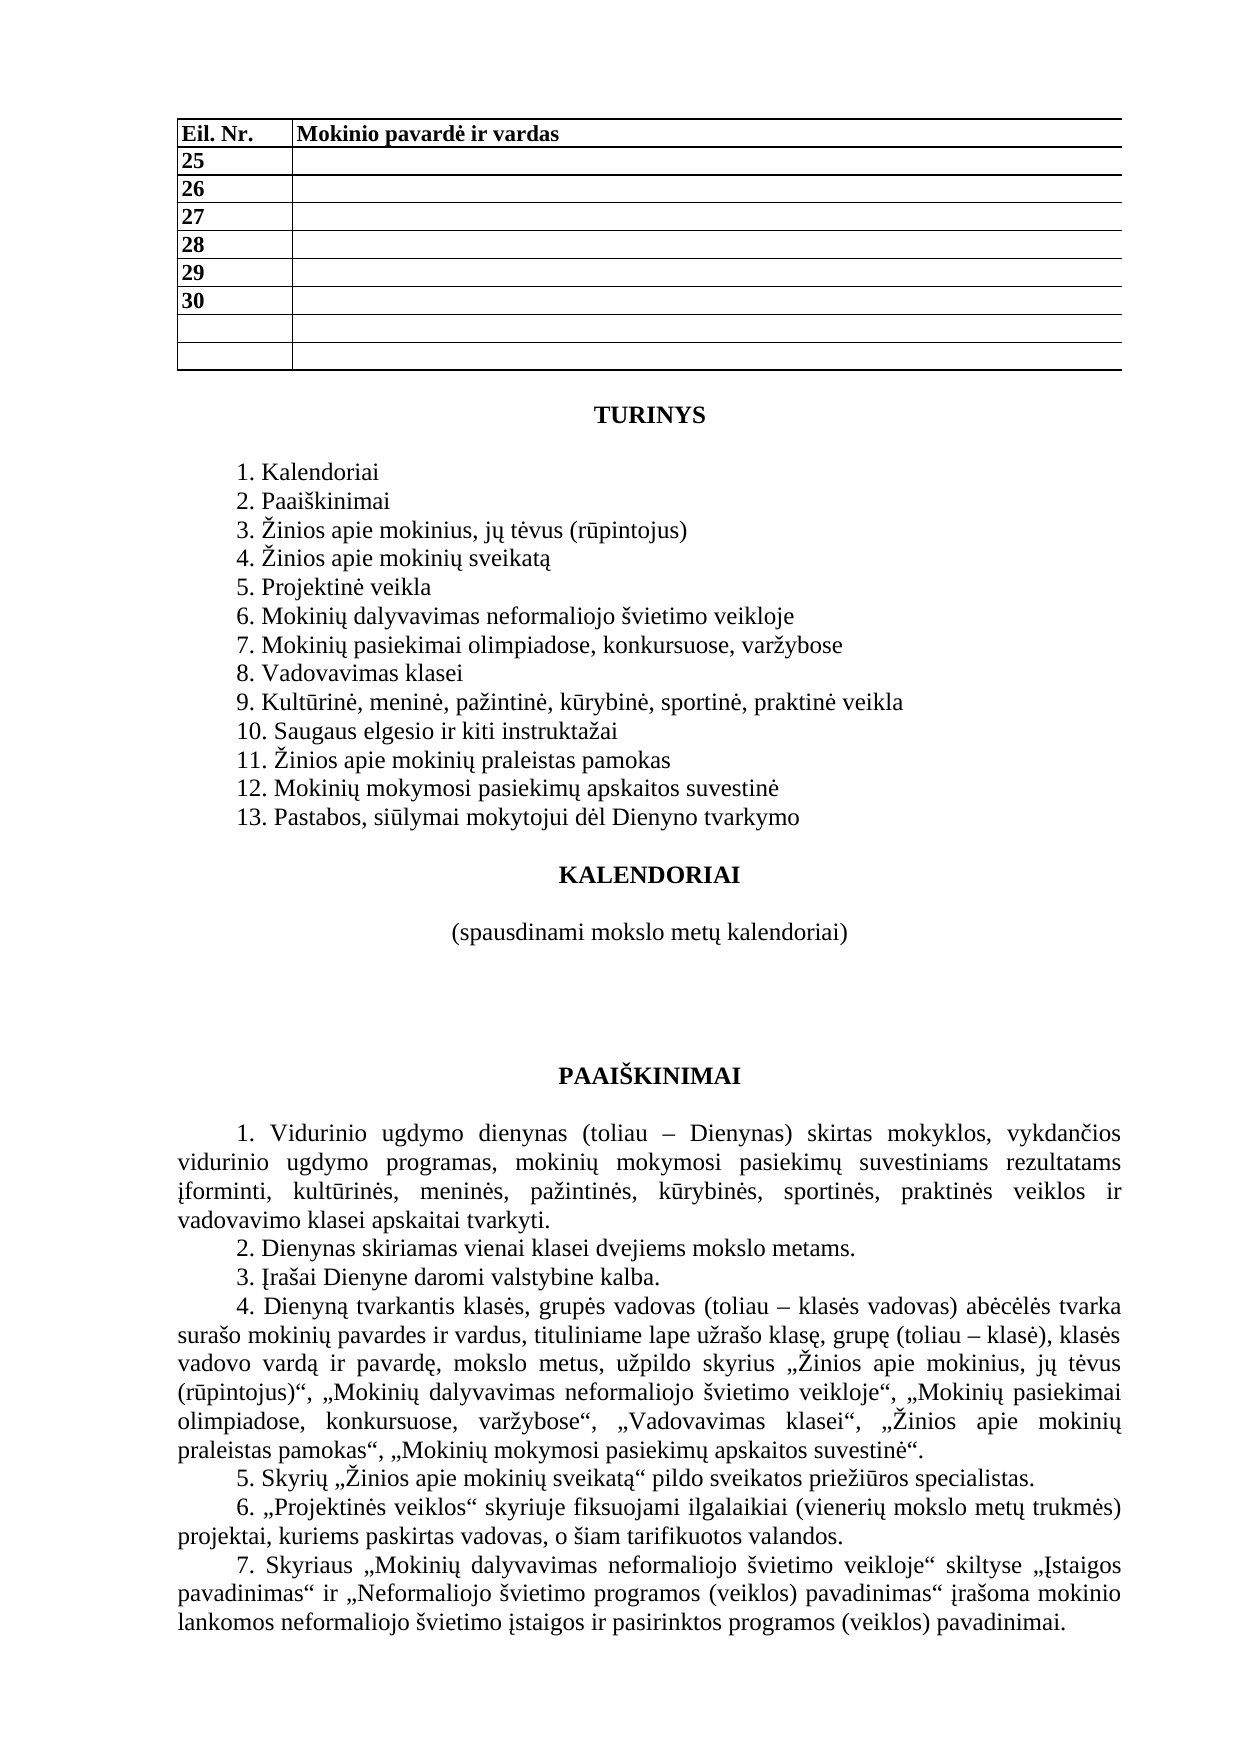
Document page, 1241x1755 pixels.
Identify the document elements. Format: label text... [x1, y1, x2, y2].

text 5. Skyrių „Žinios apie mokinių sveikatą“ pildo sveikatos priežiūros specialistas. [177, 1463, 1122, 1492]
text 10. Saugaus elgesio ir kiti instruktažai [177, 716, 1122, 745]
text 7. Skyriaus „Mokinių dalyvavimas neformaliojo švietimo veikloje“ skiltyse „Įstaigos pavadinimas“ ir „Neformaliojo švietimo programos (veiklos) pavadinimas“ įrašoma mokinio lankomos neformaliojo švietimo įstaigos ir pasirinktos programos (veiklos) pavadinimai. [177, 1550, 1122, 1636]
text KALENDORIAI [177, 860, 1122, 888]
table_cell 29 [178, 259, 292, 286]
table_cell 25 [178, 148, 292, 174]
text 4. Žinios apie mokinių sveikatą [177, 543, 1122, 572]
text 3. Žinios apie mokinius, jų tėvus (rūpintojus) [177, 515, 1122, 543]
table_cell 30 [178, 287, 292, 313]
text 5. Projektinė veikla [177, 572, 1122, 601]
text 1. Vidurinio ugdymo dienynas (toliau – Dienynas) skirtas mokyklos, vykdančios vidurinio ugdymo programas, mokinių mokymosi pasiekimų suvestiniams rezultatams įforminti, kultūrinės, meninės, pažintinės, kūrybinės, sportinės, praktinės veiklos ir vadovavimo klasei apskaitai tvarkyti. [177, 1118, 1122, 1233]
table_header Mokinio pavardė ir vardas [293, 120, 1122, 146]
text 8. Vadovavimas klasei [177, 658, 1122, 687]
text 11. Žinios apie mokinių praleistas pamokas [177, 745, 1122, 773]
table_cell 28 [178, 231, 292, 258]
table_cell [293, 259, 1122, 286]
text TURINYS [177, 400, 1122, 428]
table_cell [293, 287, 1122, 313]
text 3. Įrašai Dienyne daromi valstybine kalba. [177, 1262, 1122, 1291]
text 1. Kalendoriai [177, 457, 1122, 486]
table_cell 27 [178, 203, 292, 230]
table_cell [293, 343, 1122, 369]
table_cell 26 [178, 176, 292, 202]
table_header Eil. Nr. [178, 120, 292, 146]
table_cell [178, 315, 292, 341]
text PAAIŠKINIMAI [177, 1061, 1122, 1090]
table_cell [293, 148, 1122, 174]
text 9. Kultūrinė, meninė, pažintinė, kūrybinė, sportinė, praktinė veikla [177, 687, 1122, 716]
table_cell [293, 203, 1122, 230]
table_cell [293, 231, 1122, 258]
text 2. Dienynas skiriamas vienai klasei dvejiems mokslo metams. [177, 1233, 1122, 1262]
text (spausdinami mokslo metų kalendoriai) [177, 917, 1122, 946]
text 13. Pastabos, siūlymai mokytojui dėl Dienyno tvarkymo [177, 802, 1122, 831]
table_cell [293, 315, 1122, 341]
text 6. Mokinių dalyvavimas neformaliojo švietimo veikloje [177, 601, 1122, 630]
table_cell [293, 176, 1122, 202]
table_cell [178, 343, 292, 369]
text 4. Dienyną tvarkantis klasės, grupės vadovas (toliau – klasės vadovas) abėcėlės tvarka surašo mokinių pavardes ir vardus, tituliniame lape užrašo klasę, grupę (toliau – klasė), klasės vadovo vardą ir pavardę, mokslo metus, užpildo skyrius „Žinios apie mokinius, jų tėvus (rūpintojus)“, „Mokinių dalyvavimas neformaliojo švietimo veikloje“, „Mokinių pasiekimai olimpiadose, konkursuose, varžybose“, „Vadovavimas klasei“, „Žinios apie mokinių praleistas pamokas“, „Mokinių mokymosi pasiekimų apskaitos suvestinė“. [177, 1291, 1122, 1463]
text 6. „Projektinės veiklos“ skyriuje fiksuojami ilgalaikiai (vienerių mokslo metų trukmės) projektai, kuriems paskirtas vadovas, o šiam tarifikuotos valandos. [177, 1492, 1122, 1550]
text 2. Paaiškinimai [177, 486, 1122, 515]
text 12. Mokinių mokymosi pasiekimų apskaitos suvestinė [177, 773, 1122, 802]
text 7. Mokinių pasiekimai olimpiadose, konkursuose, varžybose [177, 630, 1122, 658]
